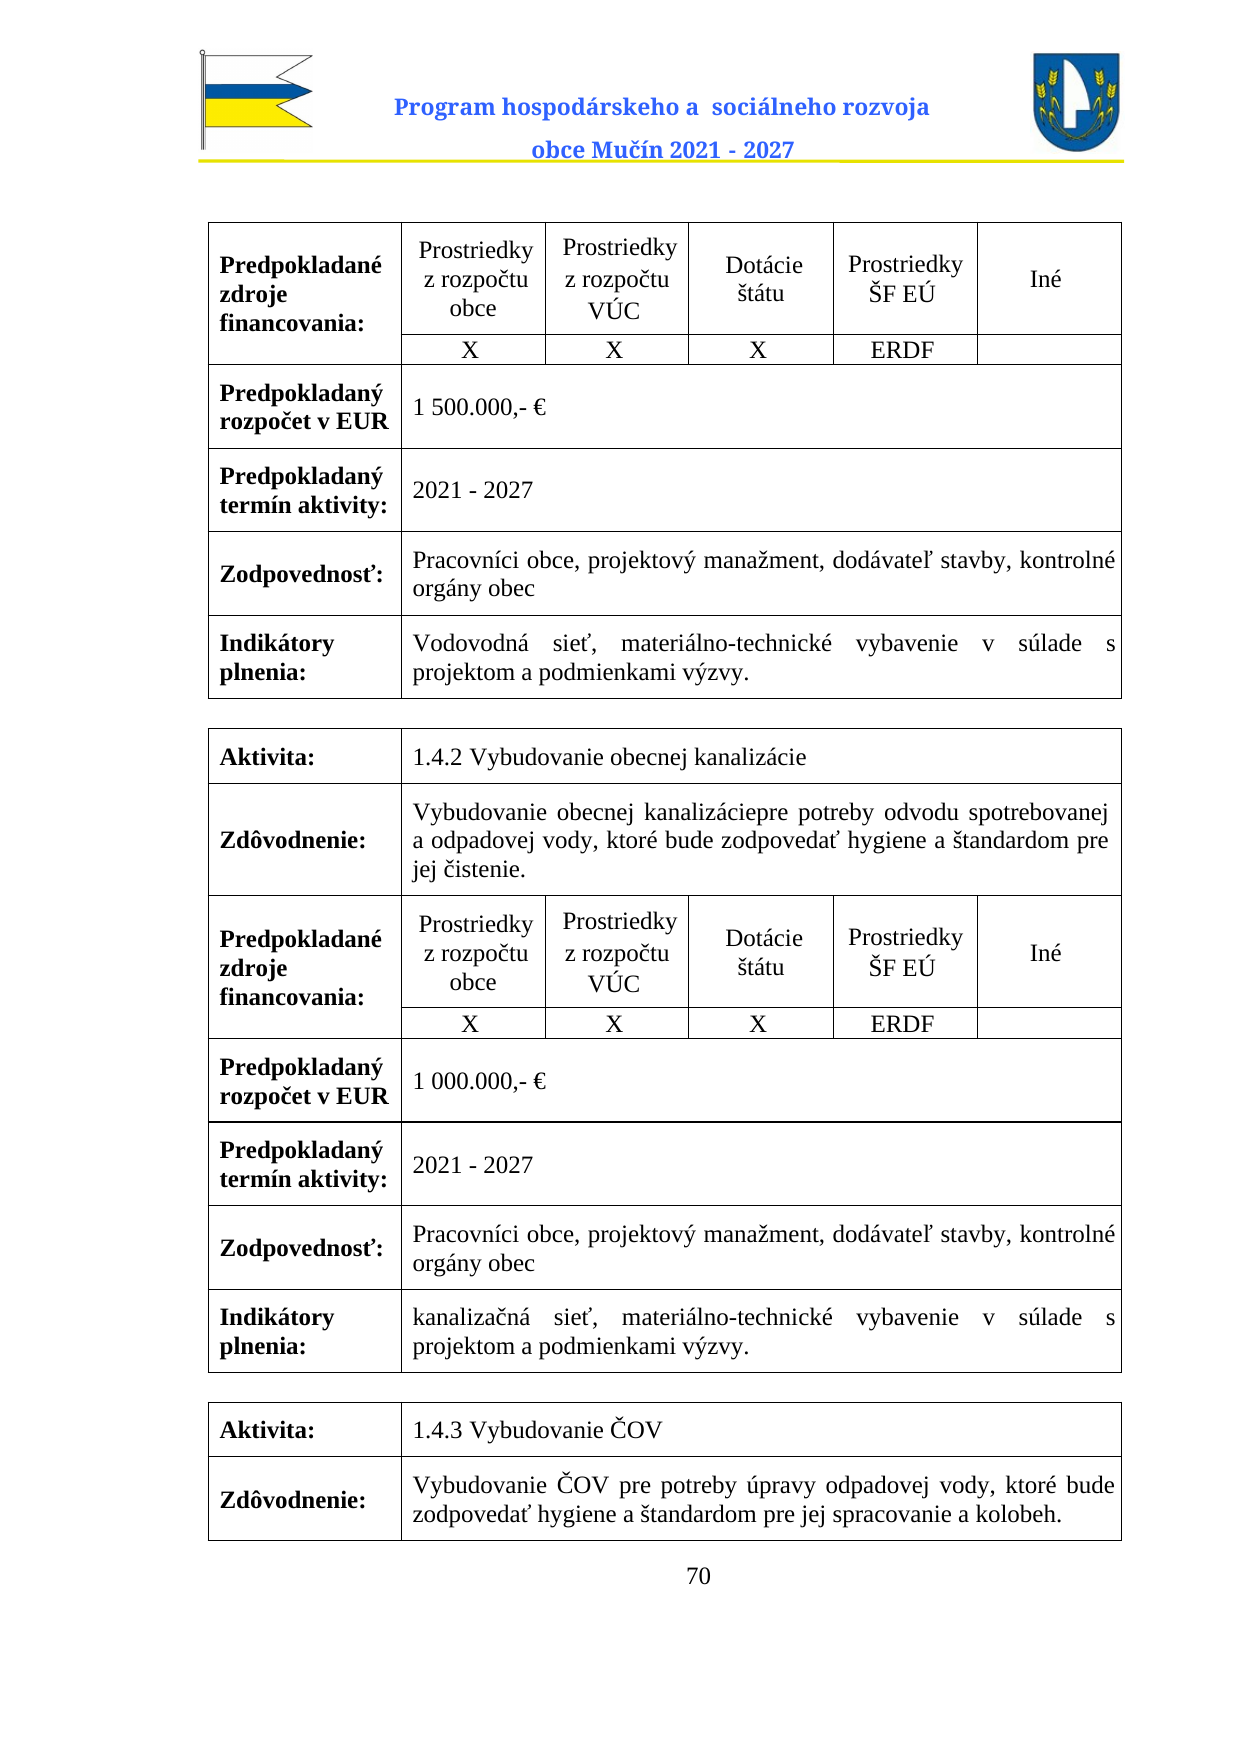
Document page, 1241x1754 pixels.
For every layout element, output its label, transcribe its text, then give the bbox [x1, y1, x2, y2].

table_cell Indikátory plnenia: [209, 1290, 401, 1372]
table_cell Prostriedky ŠF EÚ [834, 223, 977, 334]
table_header 1.4.3 Vybudovanie ČOV [402, 1403, 1121, 1456]
table_cell Prostriedky z rozpočtu obce [402, 223, 545, 334]
table_cell [978, 335, 1121, 364]
table_cell Dotácie štátu [689, 896, 833, 1007]
table_cell Predpokladané zdroje financovania: [209, 896, 401, 1038]
table_cell Predpokladaný termín aktivity: [209, 449, 401, 531]
table_cell Pracovníci obce, projektový manažment, dodávateľ stavby, kontrolné orgány obec [402, 532, 1121, 615]
table_header 1.4.2 Vybudovanie obecnej kanalizácie [402, 729, 1121, 783]
table_cell Predpokladaný rozpočet v EUR [209, 365, 401, 448]
table_cell Vybudovanie ČOV pre potreby úpravy odpadovej vody, ktoré bude zodpovedať hygiene a štandardom pre jej spracovanie a kolobeh. [402, 1457, 1121, 1540]
table_cell ERDF [834, 335, 977, 364]
table_cell Zdôvodnenie: [209, 784, 401, 895]
table_header Aktivita: [209, 729, 401, 783]
table_cell Iné [978, 896, 1121, 1007]
table_cell Prostriedky z rozpočtu VÚC [546, 223, 688, 334]
table_cell Prostriedky z rozpočtu VÚC [546, 896, 688, 1007]
table_cell Iné [978, 223, 1121, 334]
table_cell Pracovníci obce, projektový manažment, dodávateľ stavby, kontrolné orgány obec [402, 1206, 1121, 1288]
table_cell X [689, 335, 833, 364]
table_cell Predpokladaný rozpočet v EUR [209, 1039, 401, 1121]
table_cell X [402, 335, 545, 364]
table_cell Prostriedky z rozpočtu obce [402, 896, 545, 1007]
table_cell X [546, 335, 688, 364]
table_cell X [402, 1008, 545, 1038]
table_cell Indikátory plnenia: [209, 616, 401, 698]
table_cell Prostriedky ŠF EÚ [834, 896, 977, 1007]
table_cell 1 000.000,- € [402, 1039, 1121, 1121]
table_cell 1 500.000,- € [402, 365, 1121, 448]
table_cell 2021 - 2027 [402, 1123, 1121, 1205]
table_cell 2021 - 2027 [402, 449, 1121, 531]
table_cell Vodovodná sieť, materiálno-technické vybavenie v súlade s projektom a podmienkami výzvy. [402, 616, 1121, 698]
table_cell ERDF [834, 1008, 977, 1038]
table_header Aktivita: [209, 1403, 401, 1456]
table_cell [978, 1008, 1121, 1038]
table_cell Zodpovednosť: [209, 1206, 401, 1288]
table_cell Predpokladané zdroje financovania: [209, 223, 401, 364]
table_cell Dotácie štátu [689, 223, 833, 334]
table_cell X [689, 1008, 833, 1038]
table_cell Predpokladaný termín aktivity: [209, 1123, 401, 1205]
table_cell Zdôvodnenie: [209, 1457, 401, 1540]
table_cell kanalizačná sieť, materiálno-technické vybavenie v súlade s projektom a podmienkami výzvy. [402, 1290, 1121, 1372]
table_cell X [546, 1008, 688, 1038]
table_cell Zodpovednosť: [209, 532, 401, 615]
table_cell Vybudovanie obecnej kanalizáciepre potreby odvodu spotrebovanej a odpadovej vody, ktoré bude zodpovedať hygiene a štandardom pre jej čistenie. [402, 784, 1121, 895]
